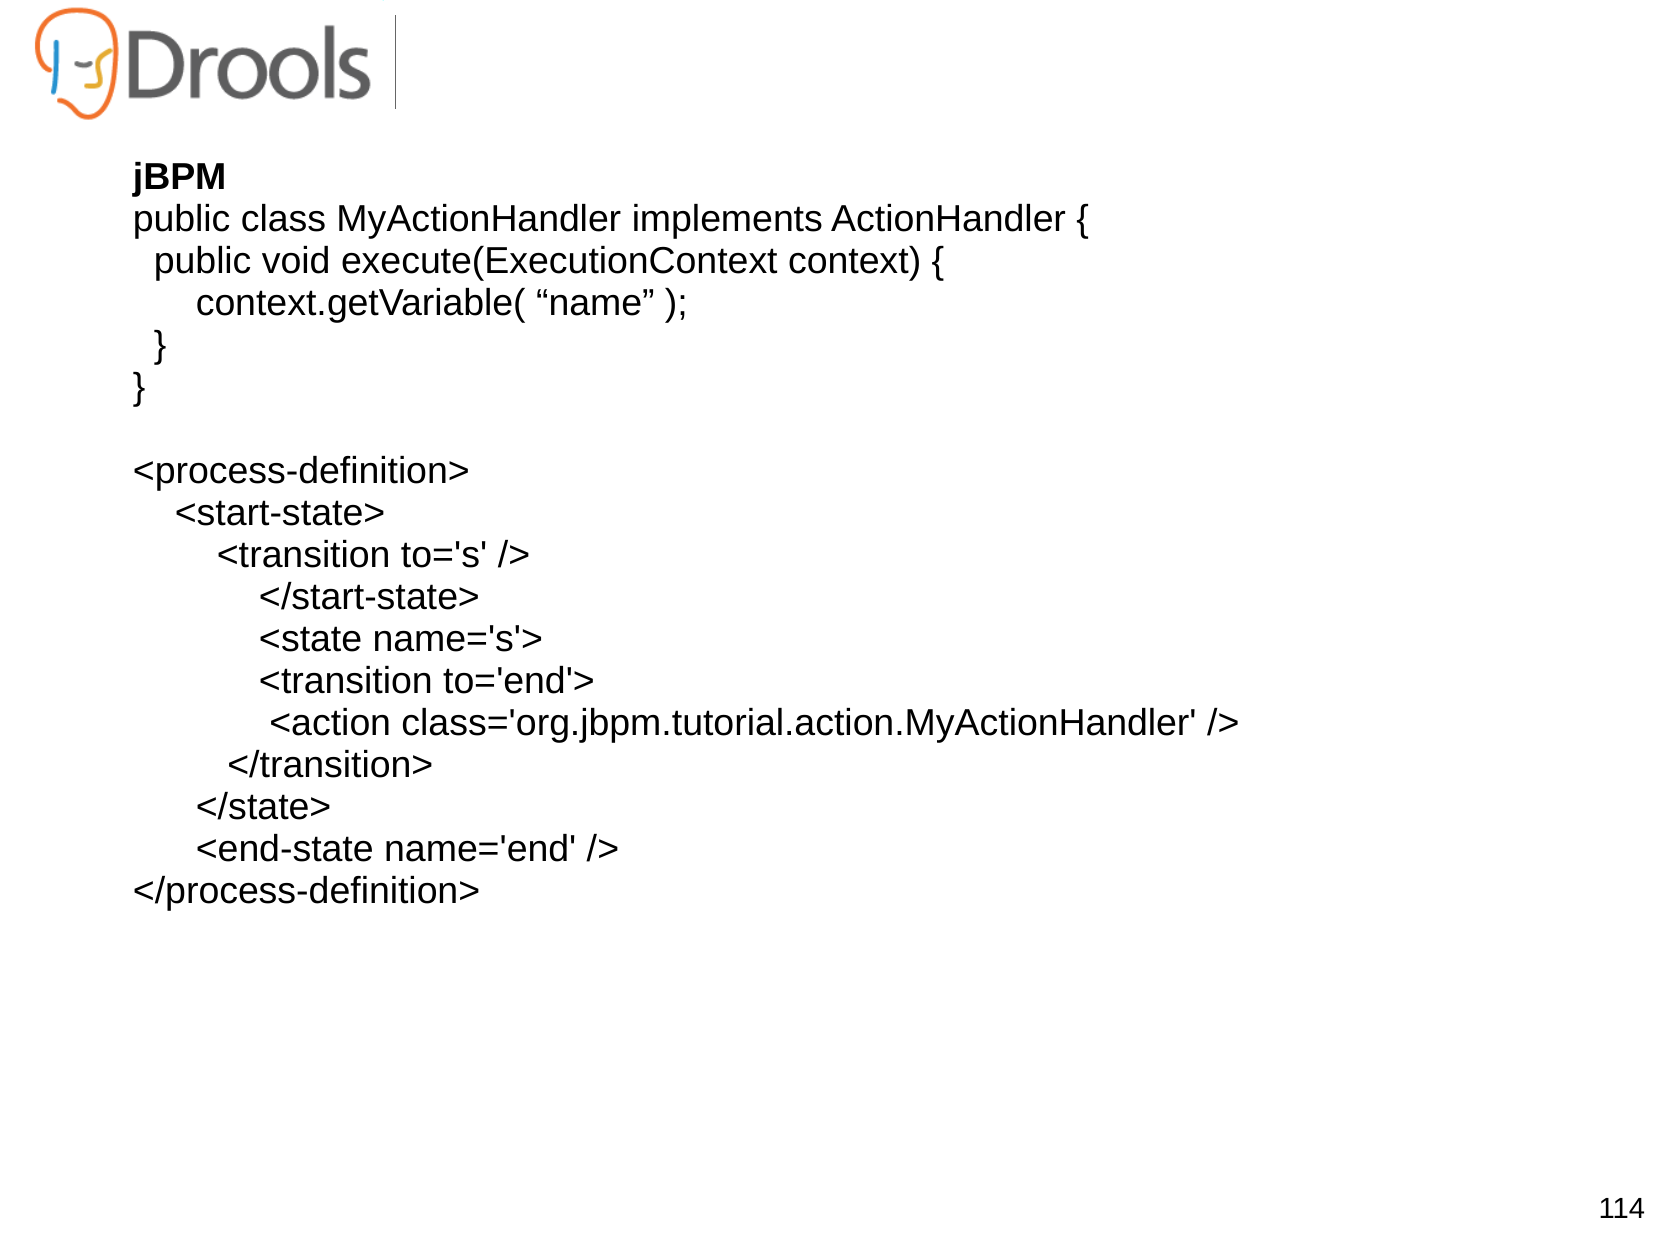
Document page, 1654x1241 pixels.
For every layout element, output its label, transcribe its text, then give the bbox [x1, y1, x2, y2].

picture [29, 0, 384, 126]
text_box jBPM public class MyActionHandler implements ActionHandler { public void execute(ExecutionContext context) { context.getVariable( “name” ); } } <process-definition> <start-state> <transition to='s' /> </start-state> <state name='s'> <transition to='end'> <action class='org.jbpm.tutorial.action.MyActionHandler' /> </transition> </state> <end-state name='end' /> </process-definition> [118, 148, 1447, 1048]
